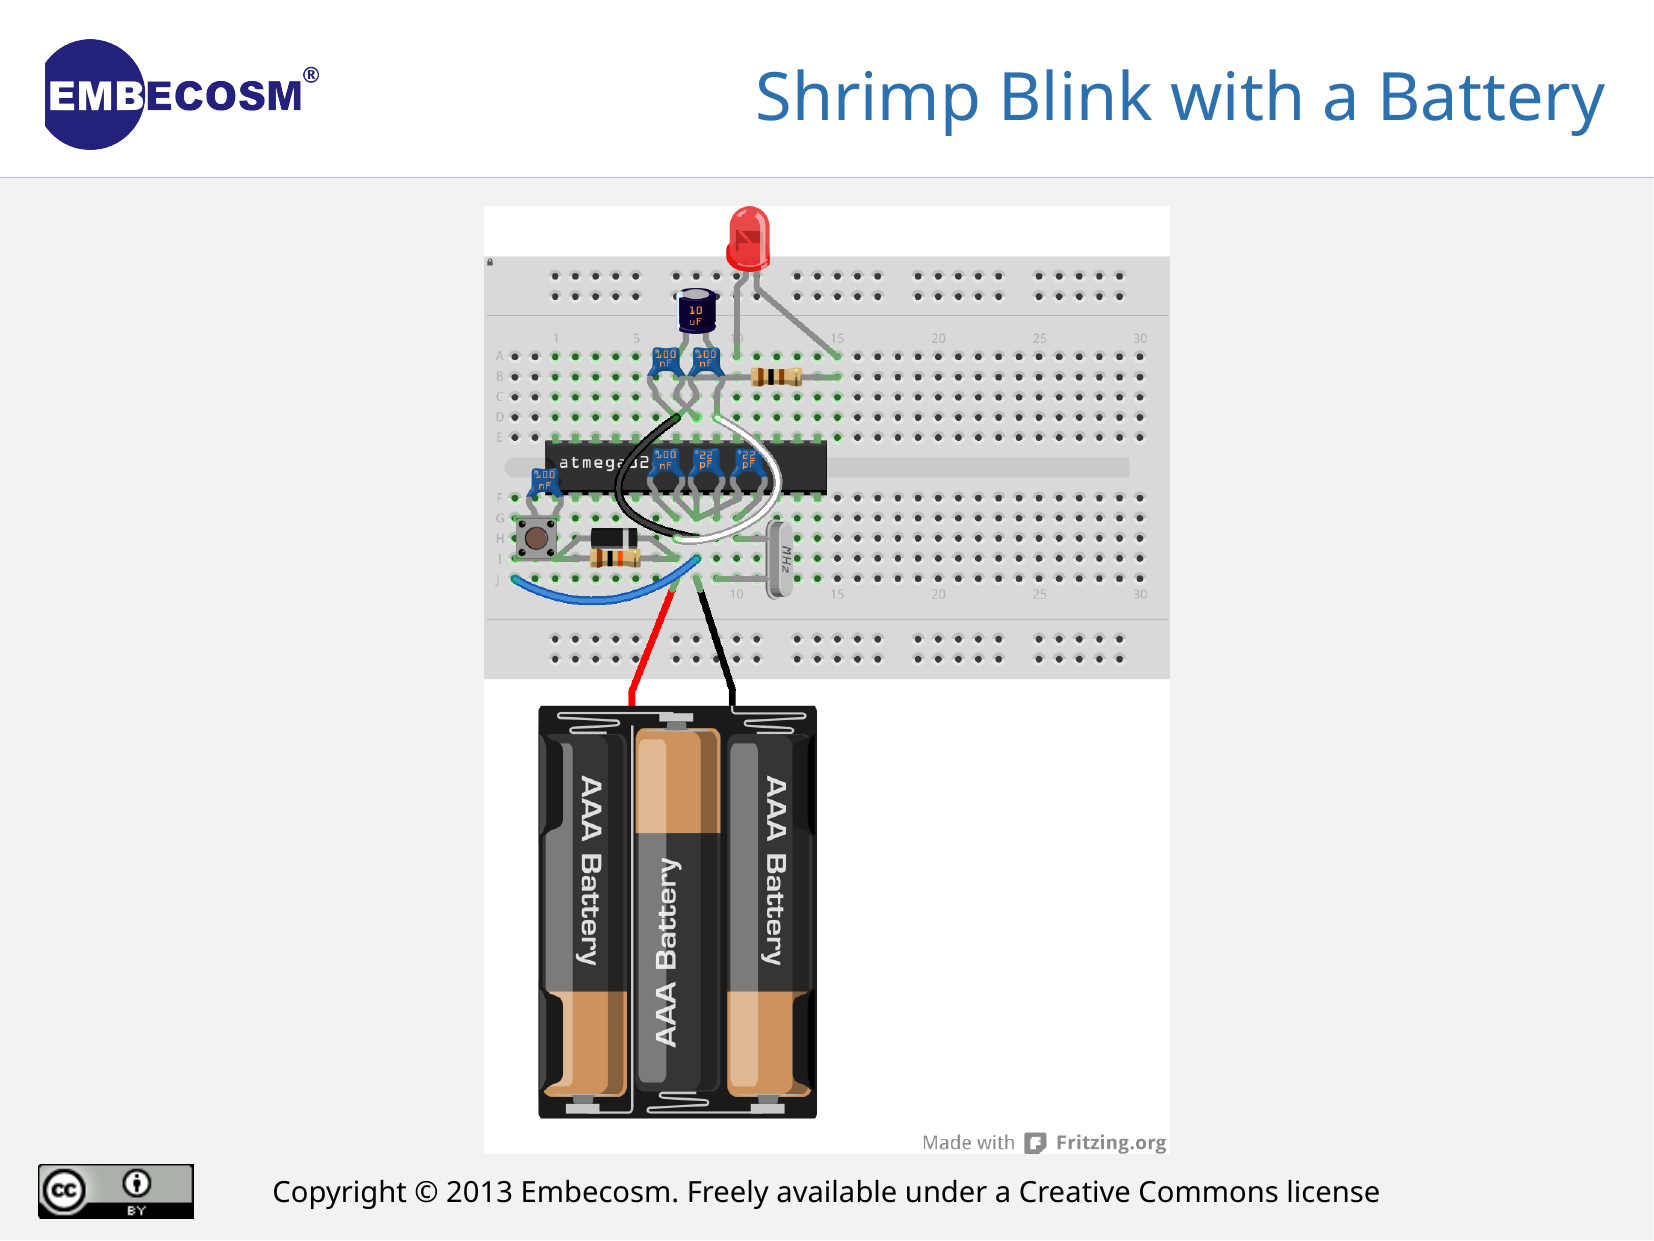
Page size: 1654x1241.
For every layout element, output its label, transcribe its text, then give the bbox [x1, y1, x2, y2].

picture [45, 39, 319, 150]
title Shrimp Blink with a Battery [330, 23, 1607, 166]
picture [484, 206, 1170, 1154]
picture [38, 1164, 194, 1219]
